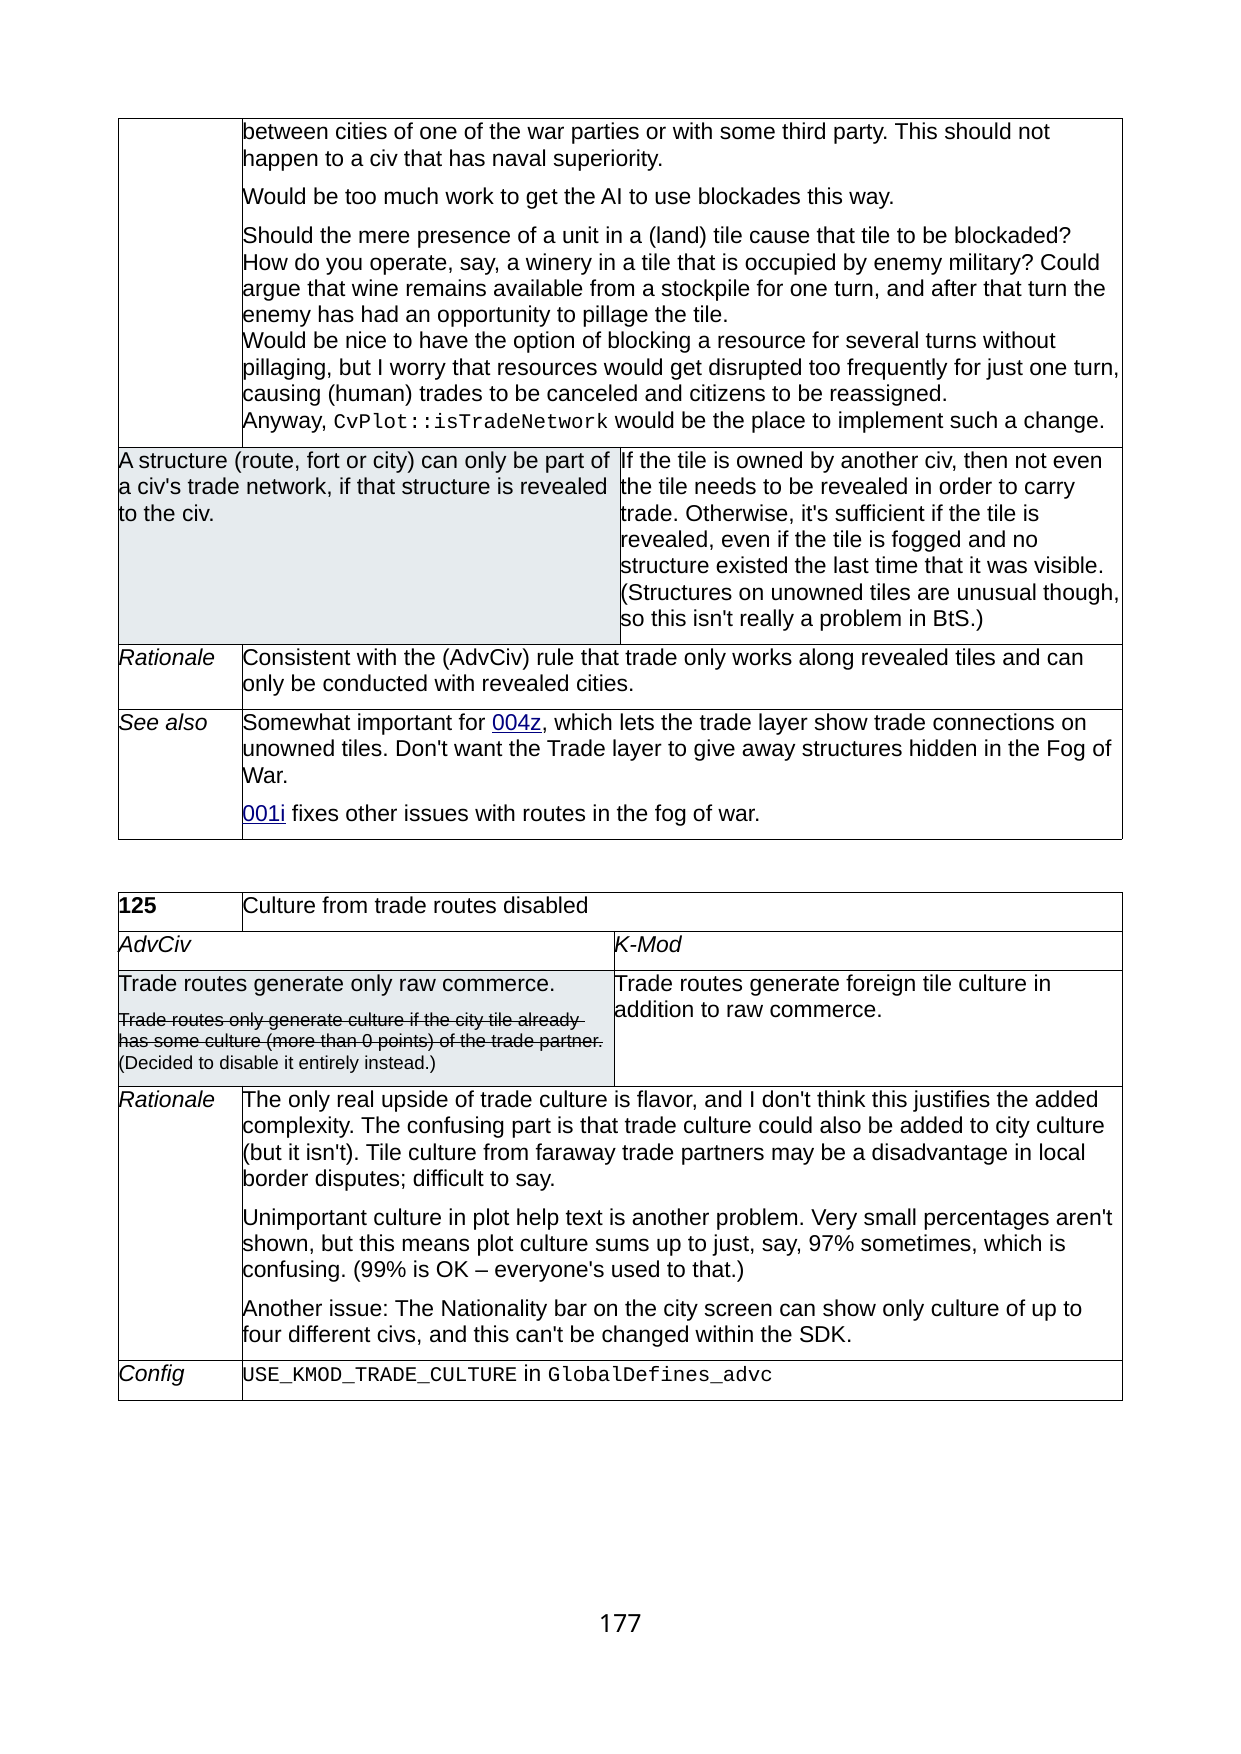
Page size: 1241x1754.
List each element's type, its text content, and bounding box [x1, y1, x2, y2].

table_cell between cities of one of the war parties or with some third party. This should not happen to a civ that has naval superiority. Would be too much work to get the AI to use blockades this way. Should the mere presence of a unit in a (land) tile cause that tile to be blockaded? How do you operate, say, a winery in a tile that is occupied by enemy military? Could argue that wine remains available from a stockpile for one turn, and after that turn the enemy has had an opportunity to pillage the tile. Would be nice to have the option of blocking a resource for several turns without pillaging, but I worry that resources would get disrupted too frequently for just one turn, causing (human) trades to be canceled and citizens to be reassigned. Anyway, CvPlot::isTradeNetwork would be the place to implement such a change. [243, 119, 1122, 447]
table_cell [119, 119, 242, 447]
table_cell The only real upside of trade culture is flavor, and I don't think this justifies the added complexity. The confusing part is that trade culture could also be added to city culture (but it isn't). Tile culture from faraway trade partners may be a disadvantage in local border disputes; difficult to say. Unimportant culture in plot help text is another problem. Very small percentages aren't shown, but this means plot culture sums up to just, say, 97% sometimes, which is confusing. (99% is OK – everyone's used to that.) Another issue: The Nationality bar on the city screen can show only culture of up to four different civs, and this can't be changed within the SDK. [243, 1087, 1122, 1360]
table_cell If the tile is owned by another civ, then not even the tile needs to be revealed in order to carry trade. Otherwise, it's sufficient if the tile is revealed, even if the tile is fogged and no structure existed the last time that it was visible. (Structures on unowned tiles are unusual though, so this isn't really a problem in BtS.) [621, 448, 1122, 644]
table_cell Consistent with the (AdvCiv) rule that trade only works along revealed tiles and can only be conducted with revealed cities. [243, 645, 1122, 709]
table_header Culture from trade routes disabled [243, 893, 1122, 931]
table_header 125 [119, 893, 242, 931]
table_cell USE_KMOD_TRADE_CULTURE in GlobalDefines_advc [243, 1361, 1122, 1400]
table_cell AdvCiv [119, 932, 614, 970]
table_cell Config [119, 1361, 242, 1400]
table_cell Trade routes generate only raw commerce. Trade routes only generate culture if the city tile already has some culture (more than 0 points) of the trade partner. (Decided to disable it entirely instead.) [119, 971, 614, 1086]
table_cell K-Mod [615, 932, 1122, 970]
table_cell See also [119, 710, 242, 839]
table_cell A structure (route, fort or city) can only be part of a civ's trade network, if that structure is revealed to the civ. [119, 448, 620, 644]
table_cell Somewhat important for 004z, which lets the trade layer show trade connections on unowned tiles. Don't want the Trade layer to give away structures hidden in the Fog of War. 001i fixes other issues with routes in the fog of war. [243, 710, 1122, 839]
table_cell Rationale [119, 645, 242, 709]
table_cell Rationale [119, 1087, 242, 1360]
table_cell Trade routes generate foreign tile culture in addition to raw commerce. [615, 971, 1122, 1086]
